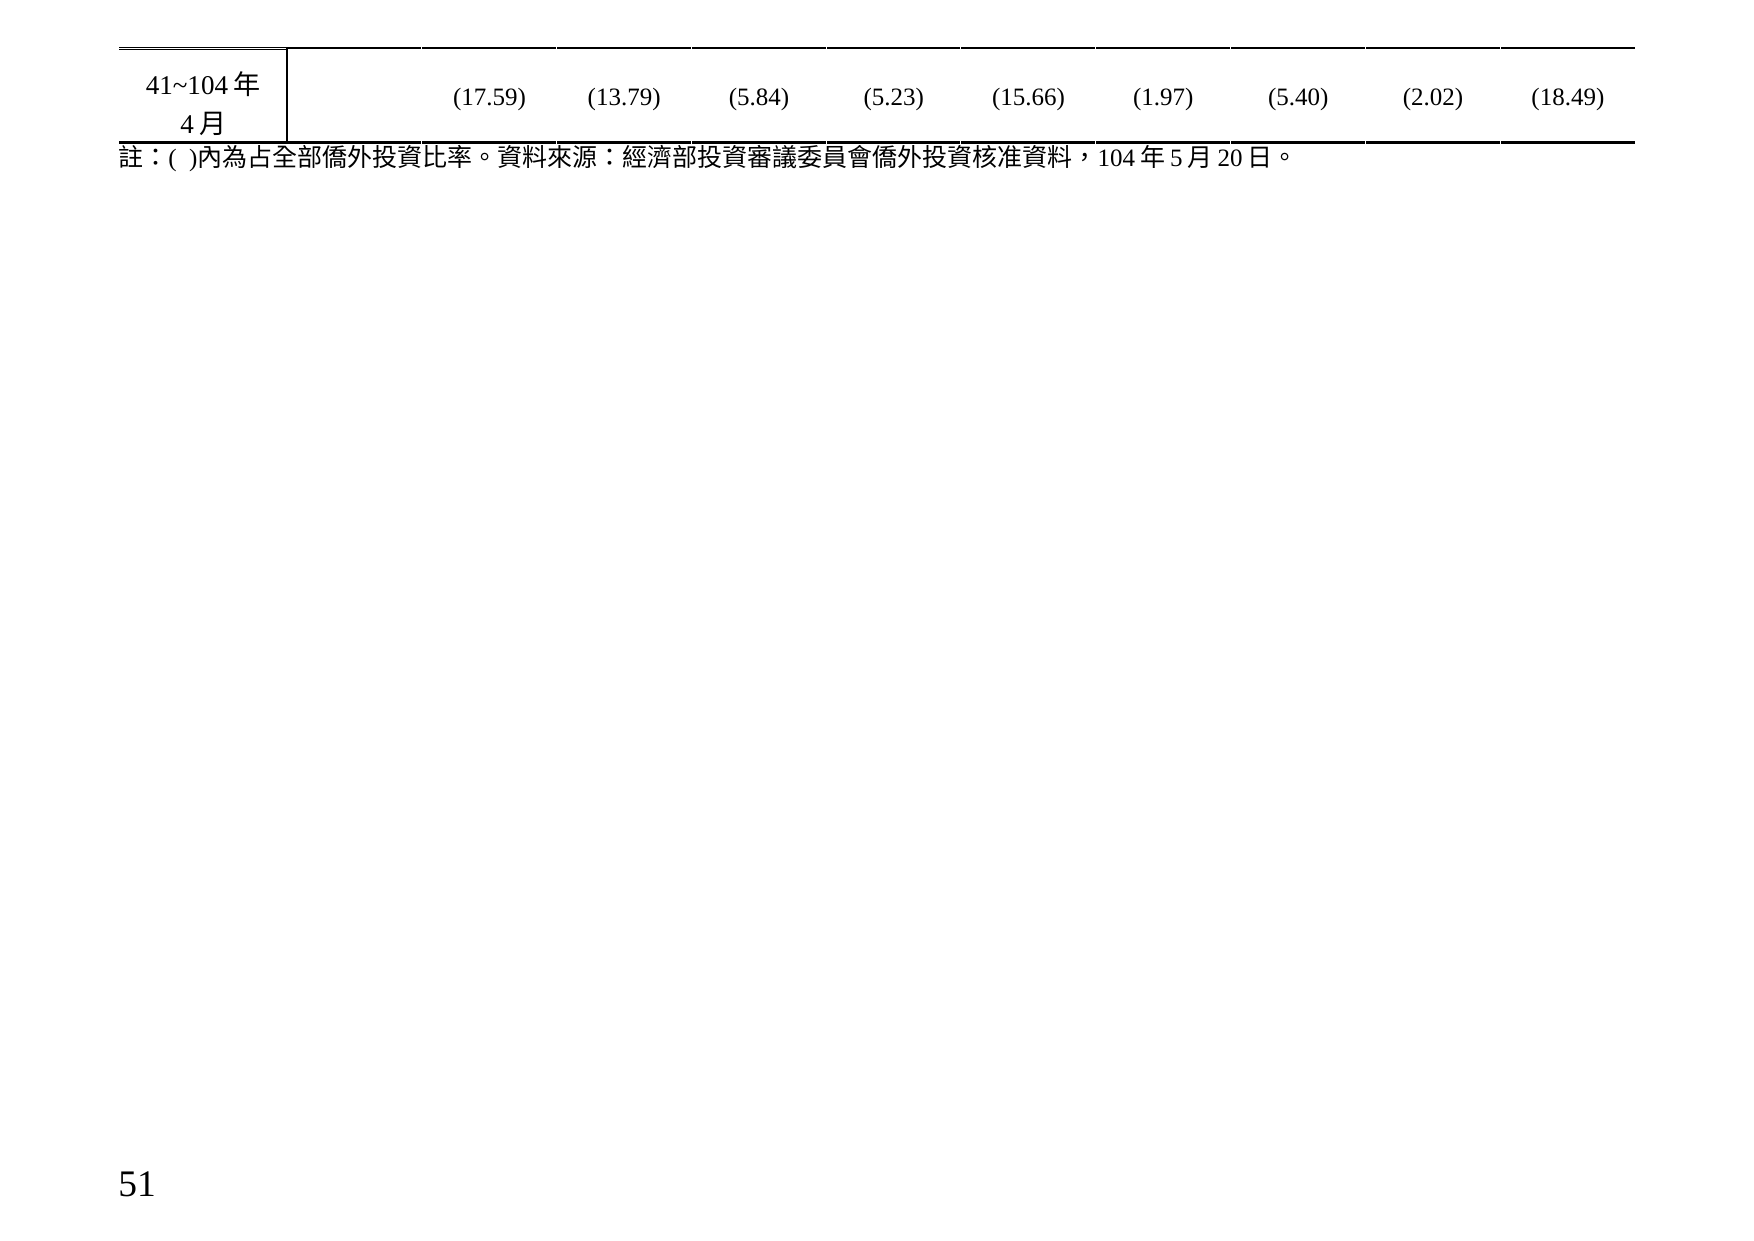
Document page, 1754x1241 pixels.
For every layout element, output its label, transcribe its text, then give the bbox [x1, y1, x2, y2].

table_cell (2.02) [1366, 49, 1500, 141]
table_cell (5.40) [1231, 49, 1365, 141]
table_cell (5.23) [827, 49, 960, 141]
table_cell (17.59) [422, 49, 556, 141]
text 註：( )內為占全部僑外投資比率。資料來源：經濟部投資審議委員會僑外投資核准資料，104年5月20日。 [118, 144, 1636, 173]
table_cell (5.84) [692, 49, 826, 141]
table_cell [288, 49, 421, 141]
table_cell (13.79) [557, 49, 691, 141]
table_cell (18.49) [1501, 49, 1635, 141]
table_cell (1.97) [1096, 49, 1230, 141]
table_cell (15.66) [961, 49, 1095, 141]
table_cell 41~104年 4月 [119, 50, 286, 141]
